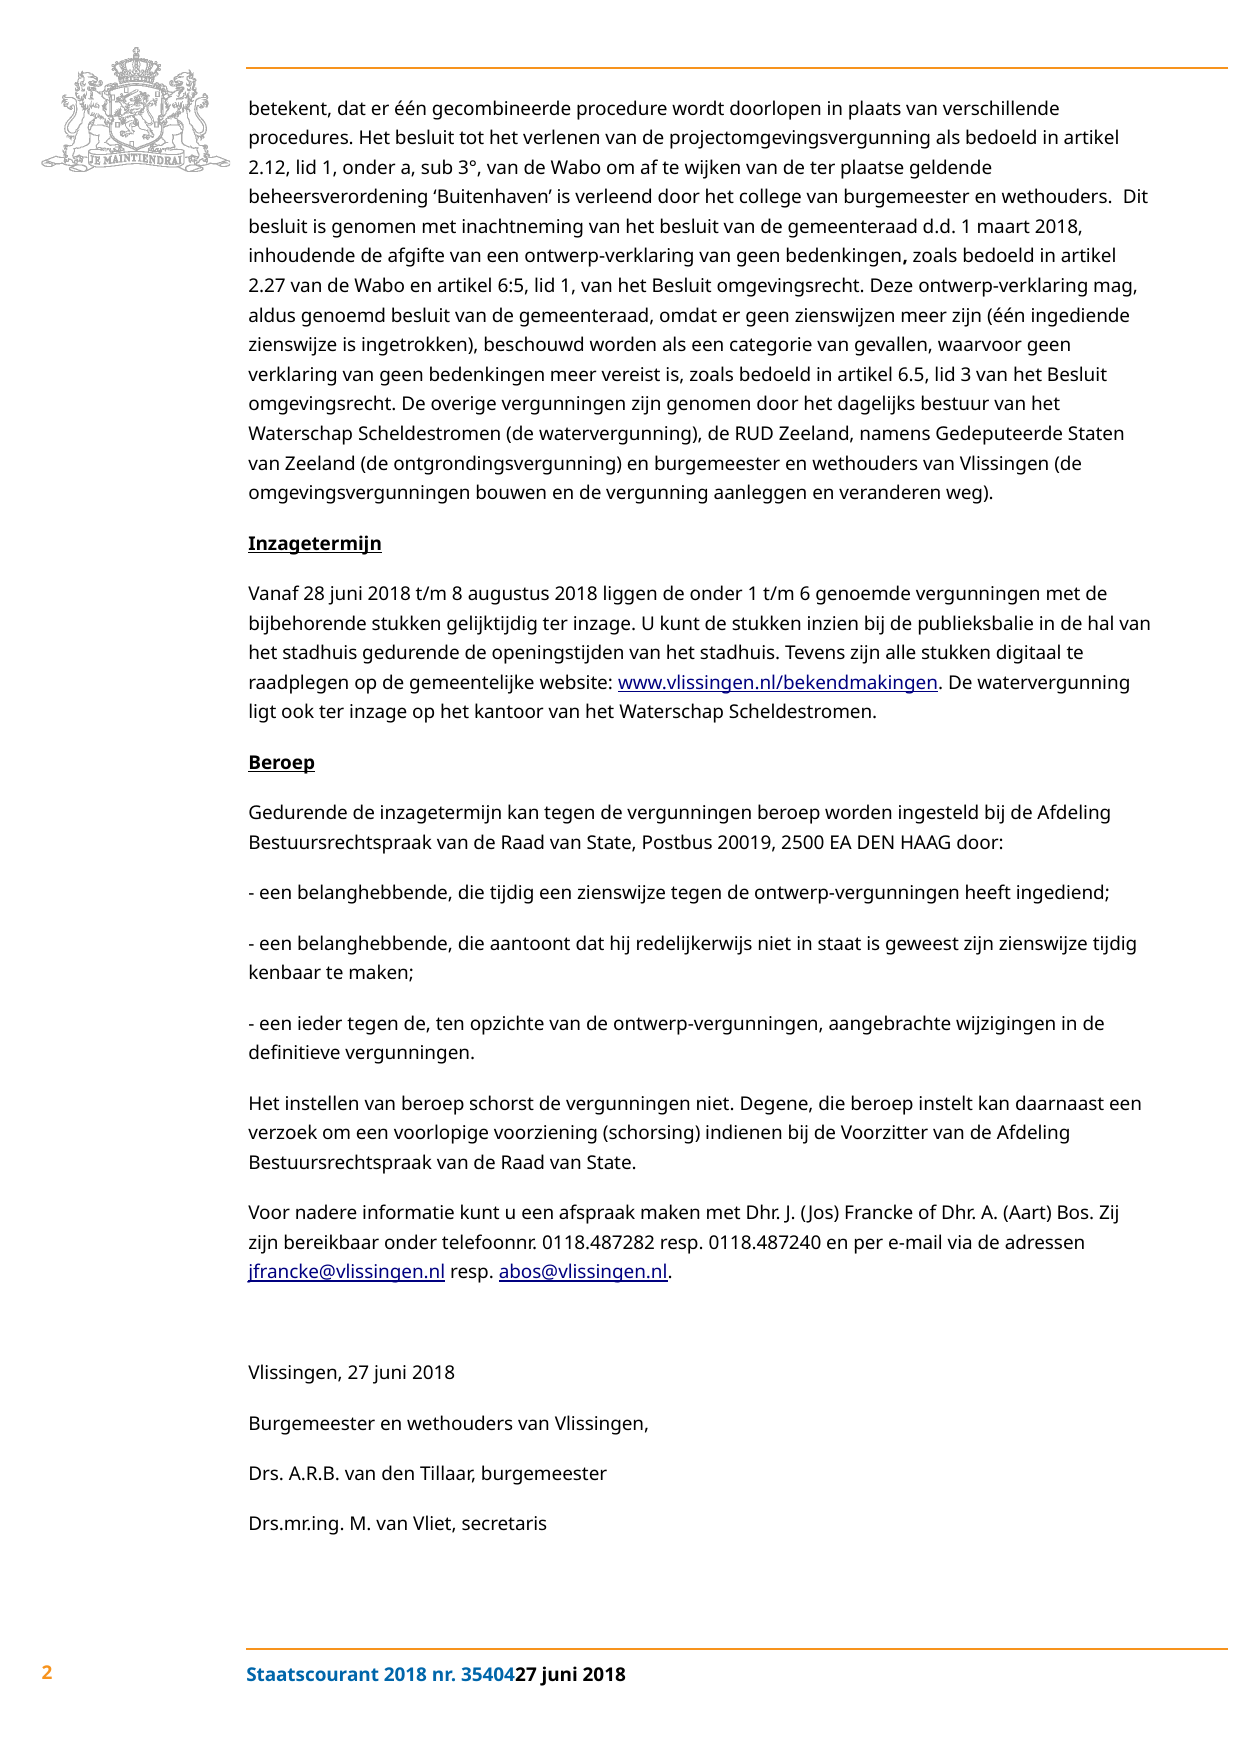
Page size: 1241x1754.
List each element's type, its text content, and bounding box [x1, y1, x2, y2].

text Burgemeester en wethouders van Vlissingen, [248, 1410, 1152, 1436]
text Voor nadere informatie kunt u een afspraak maken met Dhr. J. (Jos) Francke of Dhr. A. (Aart) Bos. Zij zijn bereikbaar onder telefoonnr. 0118.487282 resp. 0118.487240 en per e-mail via de adressen jfrancke@vlissingen.nl resp. abos@vlissingen.nl. [248, 1199, 1152, 1284]
text Inzagetermijn [248, 530, 1152, 556]
text Beroep [248, 749, 1152, 775]
text - een belanghebbende, die aantoont dat hij redelijkerwijs niet in staat is geweest zijn zienswijze tijdig kenbaar te maken; [248, 930, 1152, 985]
text Vlissingen, 27 juni 2018 [248, 1359, 1152, 1385]
text Drs. A.R.B. van den Tillaar, burgemeester [248, 1460, 1152, 1486]
picture [41, 47, 231, 172]
text betekent, dat er één gecombineerde procedure wordt doorlopen in plaats van verschillende procedures. Het besluit tot het verlenen van de projectomgevingsvergunning als bedoeld in artikel 2.12, lid 1, onder a, sub 3°, van de Wabo om af te wijken van de ter plaatse geldende beheersverordening ‘Buitenhaven’ is verleend door het college van burgemeester en wethouders. Dit besluit is genomen met inachtneming van het besluit van de gemeenteraad d.d. 1 maart 2018, inhoudende de afgifte van een ontwerp-verklaring van geen bedenkingen, zoals bedoeld in artikel 2.27 van de Wabo en artikel 6:5, lid 1, van het Besluit omgevingsrecht. Deze ontwerp-verklaring mag, aldus genoemd besluit van de gemeenteraad, omdat er geen zienswijzen meer zijn (één ingediende zienswijze is ingetrokken), beschouwd worden als een categorie van gevallen, waarvoor geen verklaring van geen bedenkingen meer vereist is, zoals bedoeld in artikel 6.5, lid 3 van het Besluit omgevingsrecht. De overige vergunningen zijn genomen door het dagelijks bestuur van het Waterschap Scheldestromen (de watervergunning), de RUD Zeeland, namens Gedeputeerde Staten van Zeeland (de ontgrondingsvergunning) en burgemeester en wethouders van Vlissingen (de omgevingsvergunningen bouwen en de vergunning aanleggen en veranderen weg). [248, 95, 1152, 505]
text Drs.mr.ing. M. van Vliet, secretaris [248, 1511, 1152, 1536]
text Gedurende de inzagetermijn kan tegen de vergunningen beroep worden ingesteld bij de Afdeling Bestuursrechtspraak van de Raad van State, Postbus 20019, 2500 EA DEN HAAG door: [248, 799, 1152, 855]
text Vanaf 28 juni 2018 t/m 8 augustus 2018 liggen de onder 1 t/m 6 genoemde vergunningen met de bijbehorende stukken gelijktijdig ter inzage. U kunt de stukken inzien bij de publieksbalie in de hal van het stadhuis gedurende de openingstijden van het stadhuis. Tevens zijn alle stukken digitaal te raadplegen op de gemeentelijke website: www.vlissingen.nl/bekendmakingen. De watervergunning ligt ook ter inzage op het kantoor van het Waterschap Scheldestromen. [248, 580, 1152, 724]
text - een ieder tegen de, ten opzichte van de ontwerp-vergunningen, aangebrachte wijzigingen in de definitieve vergunningen. [248, 1010, 1152, 1065]
text Het instellen van beroep schorst de vergunningen niet. Degene, die beroep instelt kan daarnaast een verzoek om een voorlopige voorziening (schorsing) indienen bij de Voorzitter van de Afdeling Bestuursrechtspraak van de Raad van State. [248, 1090, 1152, 1175]
text - een belanghebbende, die tijdig een zienswijze tegen de ontwerp-vergunningen heeft ingediend; [248, 879, 1152, 905]
